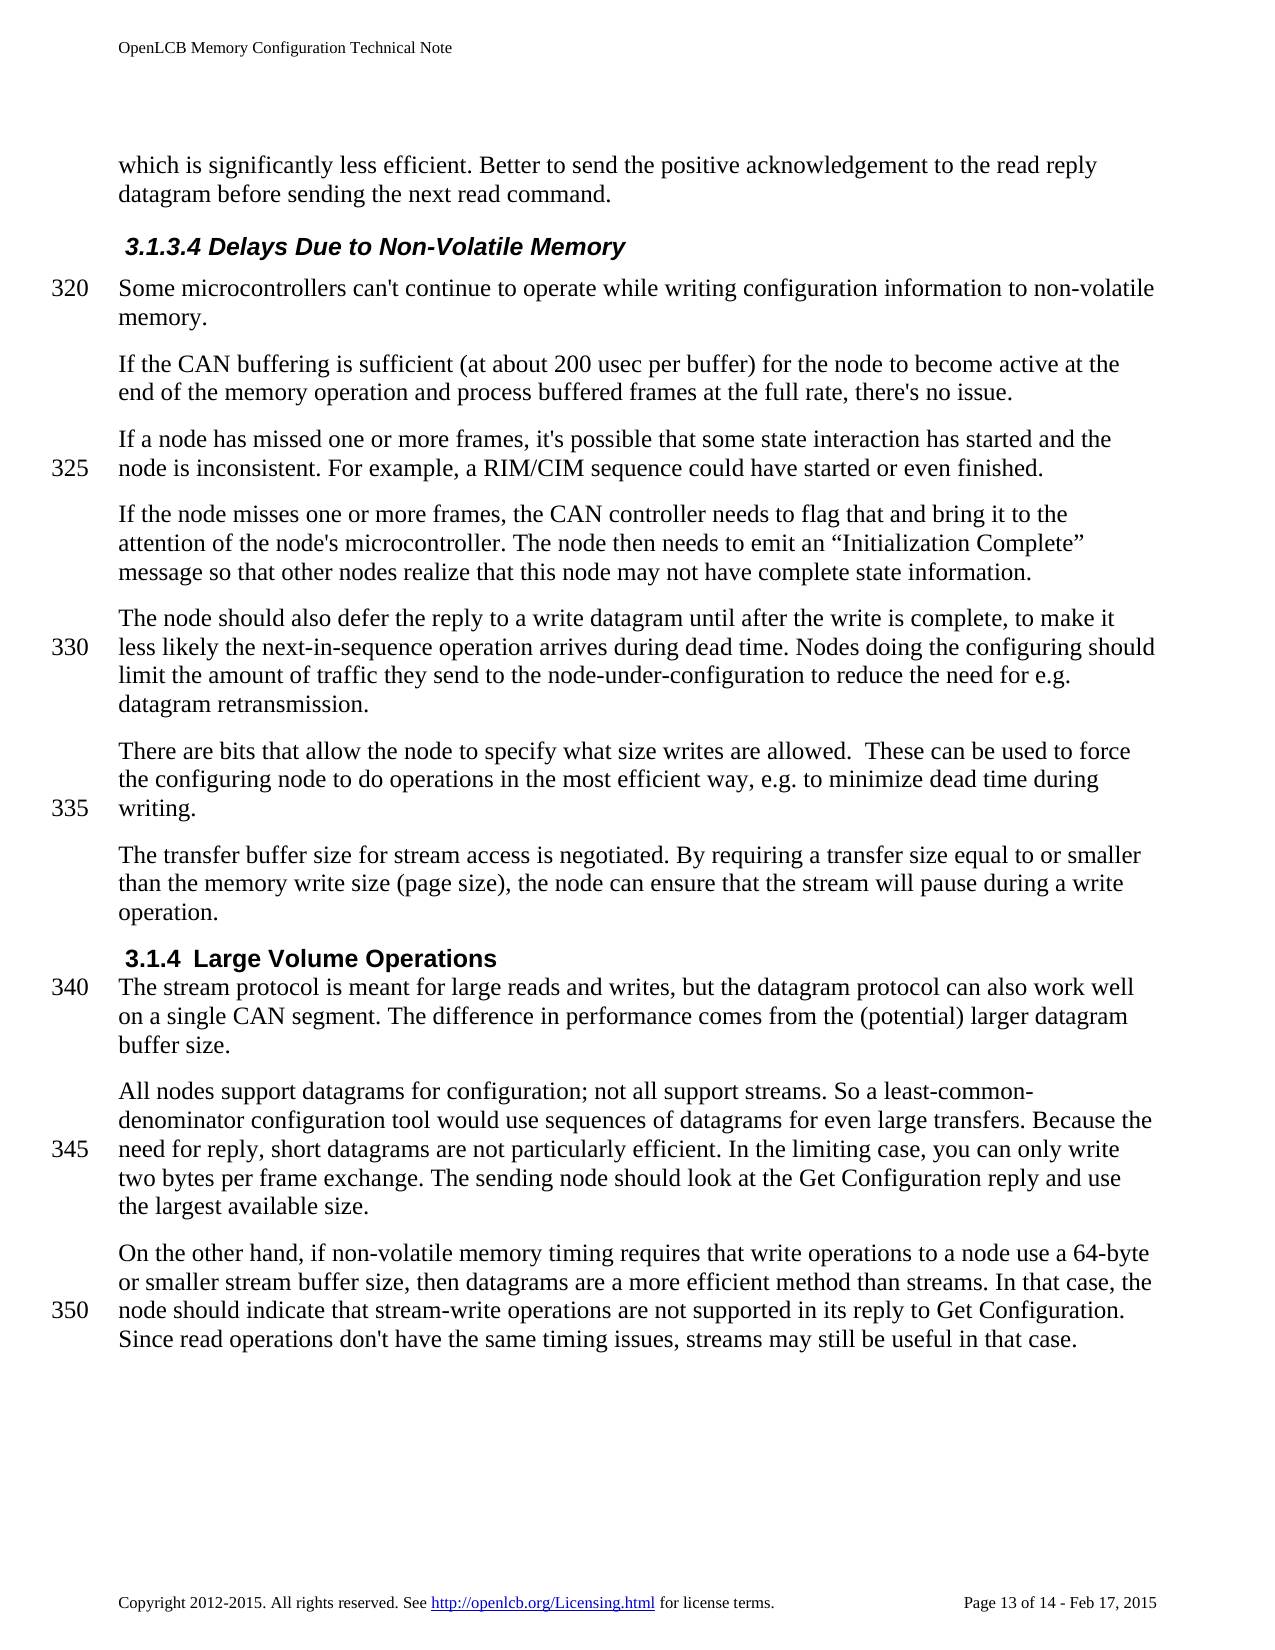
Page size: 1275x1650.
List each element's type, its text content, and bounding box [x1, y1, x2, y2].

text The node should also defer the reply to a write datagram until after the write is complete, to make it less likely the next-in-sequence operation arrives during dead time. Nodes doing the configuring should limit the amount of traffic they send to the node-under-configuration to reduce the need for e.g. datagram retransmission. [118, 603, 1157, 718]
text On the other hand, if non-volatile memory timing requires that write operations to a node use a 64-byte or smaller stream buffer size, then datagrams are a more efficient method than streams. In that case, the node should indicate that stream-write operations are not supported in its reply to Get Configuration. Since read operations don't have the same timing issues, streams may still be useful in that case. [118, 1238, 1157, 1353]
text If the node misses one or more frames, the CAN controller needs to flag that and bring it to the attention of the node's microcontroller. The node then needs to emit an “Initialization Complete” message so that other nodes realize that this node may not have complete state information. [118, 499, 1157, 585]
text which is significantly less efficient. Better to send the positive acknowledgement to the read reply datagram before sending the next read command. [118, 150, 1157, 207]
text The stream protocol is meant for large reads and writes, but the datagram protocol can also work well on a single CAN segment. The difference in performance comes from the (potential) larger datagram buffer size. [118, 972, 1157, 1059]
subtitle Delays Due to Non-Volatile Memory [118, 232, 1157, 261]
text The transfer buffer size for stream access is negotiated. By requiring a transfer size equal to or smaller than the memory write size (page size), the node can ensure that the stream will pause during a write operation. [118, 840, 1157, 926]
text If the CAN buffering is sufficient (at about 200 usec per buffer) for the node to become active at the end of the memory operation and process buffered frames at the full rate, there's no issue. [118, 349, 1157, 406]
text All nodes support datagrams for configuration; not all support streams. So a least-common-denominator configuration tool would use sequences of datagrams for even large transfers. Because the need for reply, short datagrams are not particularly efficient. In the limiting case, you can only write two bytes per frame exchange. The sending node should look at the Get Configuration reply and use the largest available size. [118, 1076, 1157, 1220]
subtitle Large Volume Operations [118, 944, 1157, 972]
text Some microcontrollers can't continue to operate while writing configuration information to non-volatile memory. [118, 273, 1157, 331]
text There are bits that allow the node to specify what size writes are allowed. These can be used to force the configuring node to do operations in the most efficient way, e.g. to minimize dead time during writing. [118, 736, 1157, 822]
text If a node has missed one or more frames, it's possible that some state interaction has started and the node is inconsistent. For example, a RIM/CIM sequence could have started or even finished. [118, 424, 1157, 481]
